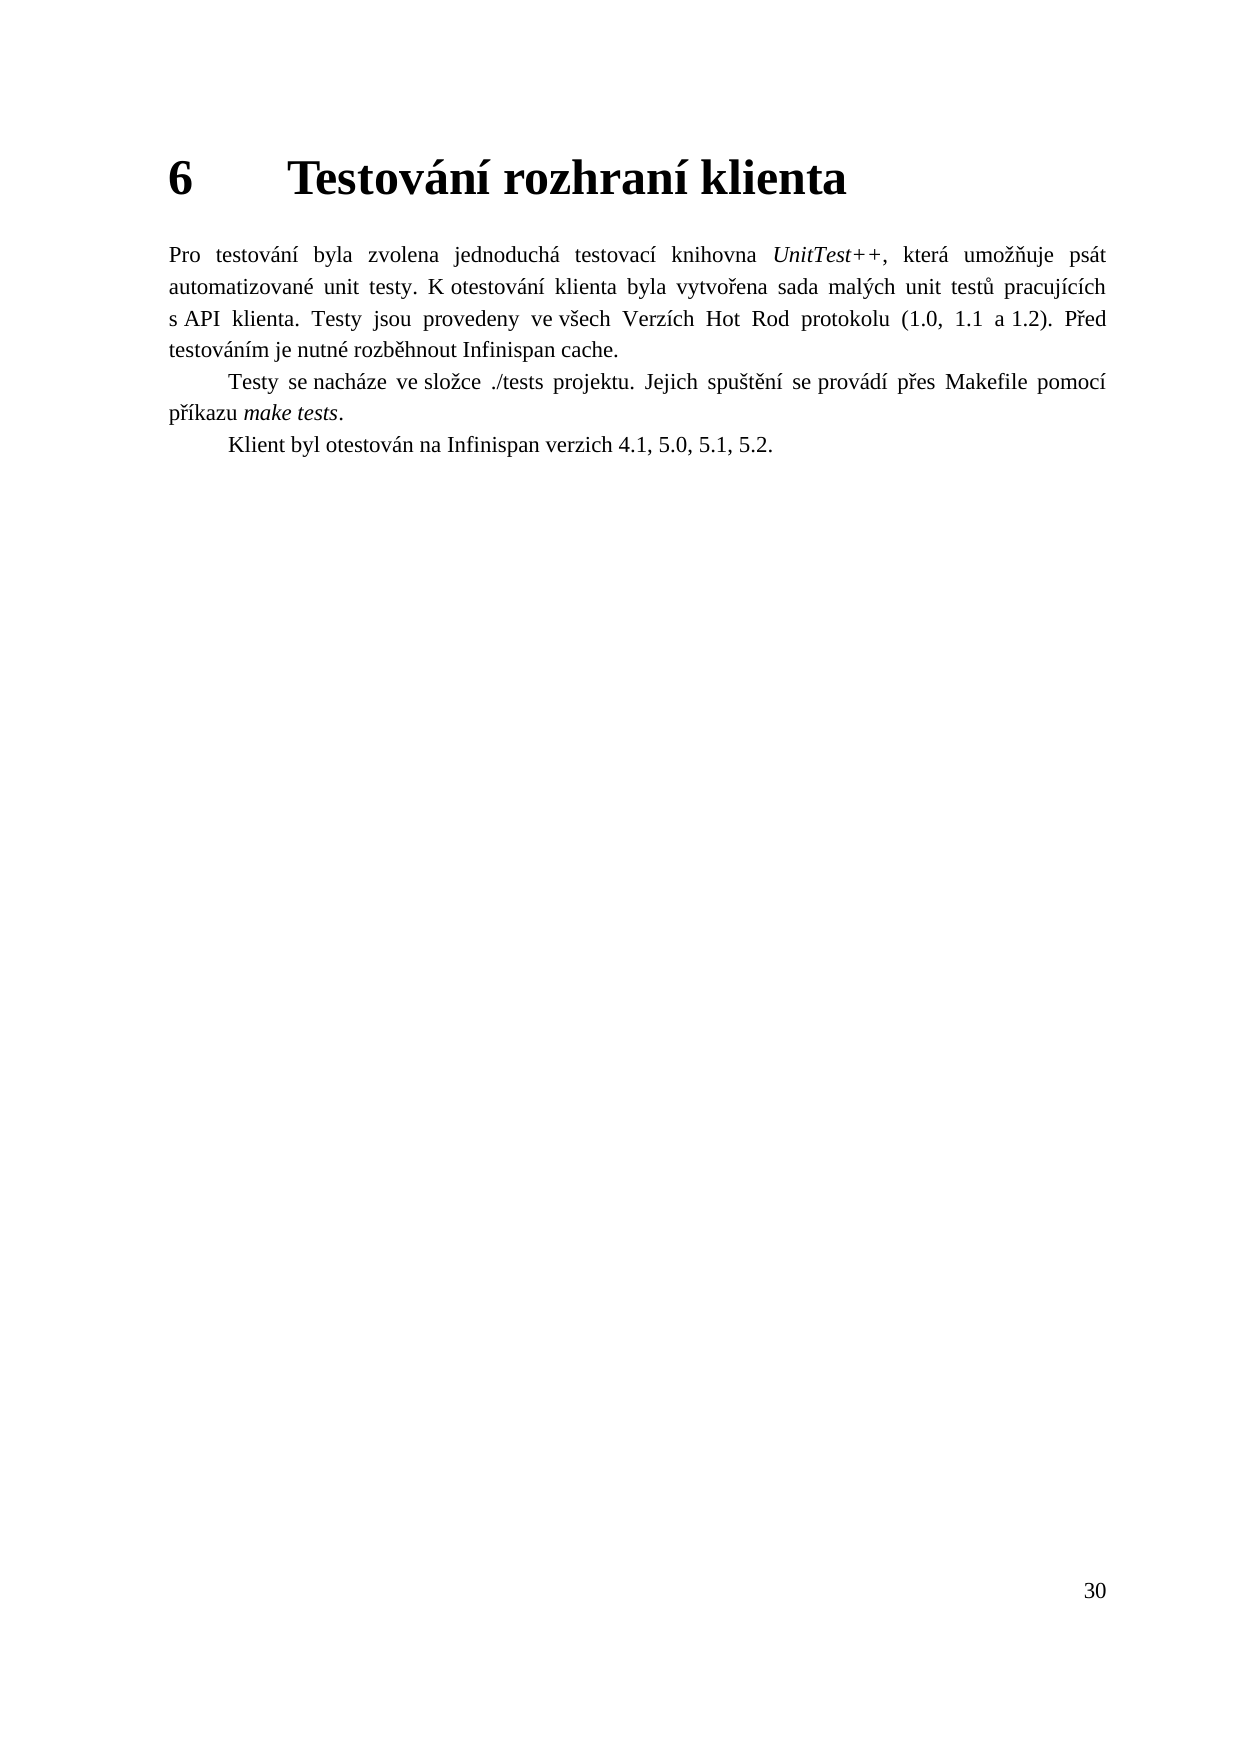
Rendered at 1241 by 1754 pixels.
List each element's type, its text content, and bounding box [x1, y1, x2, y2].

subtitle Testování rozhraní klienta [169, 148, 1106, 205]
text Klient byl otestován na Infinispan verzich 4.1, 5.0, 5.1, 5.2. [169, 431, 1106, 457]
text Pro testování byla zvolena jednoduchá testovací knihovna UnitTest++, která umožňuje psát automatizované unit testy. K otestování klienta byla vytvořena sada malých unit testů pracujících s API klienta. Testy jsou provedeny ve všech Verzích Hot Rod protokolu (1.0, 1.1 a 1.2). Před testováním je nutné rozběhnout Infinispan cache. [169, 242, 1106, 363]
text Testy se nacháze ve složce ./tests projektu. Jejich spuštění se provádí přes Makefile pomocí příkazu make tests. [169, 368, 1106, 426]
